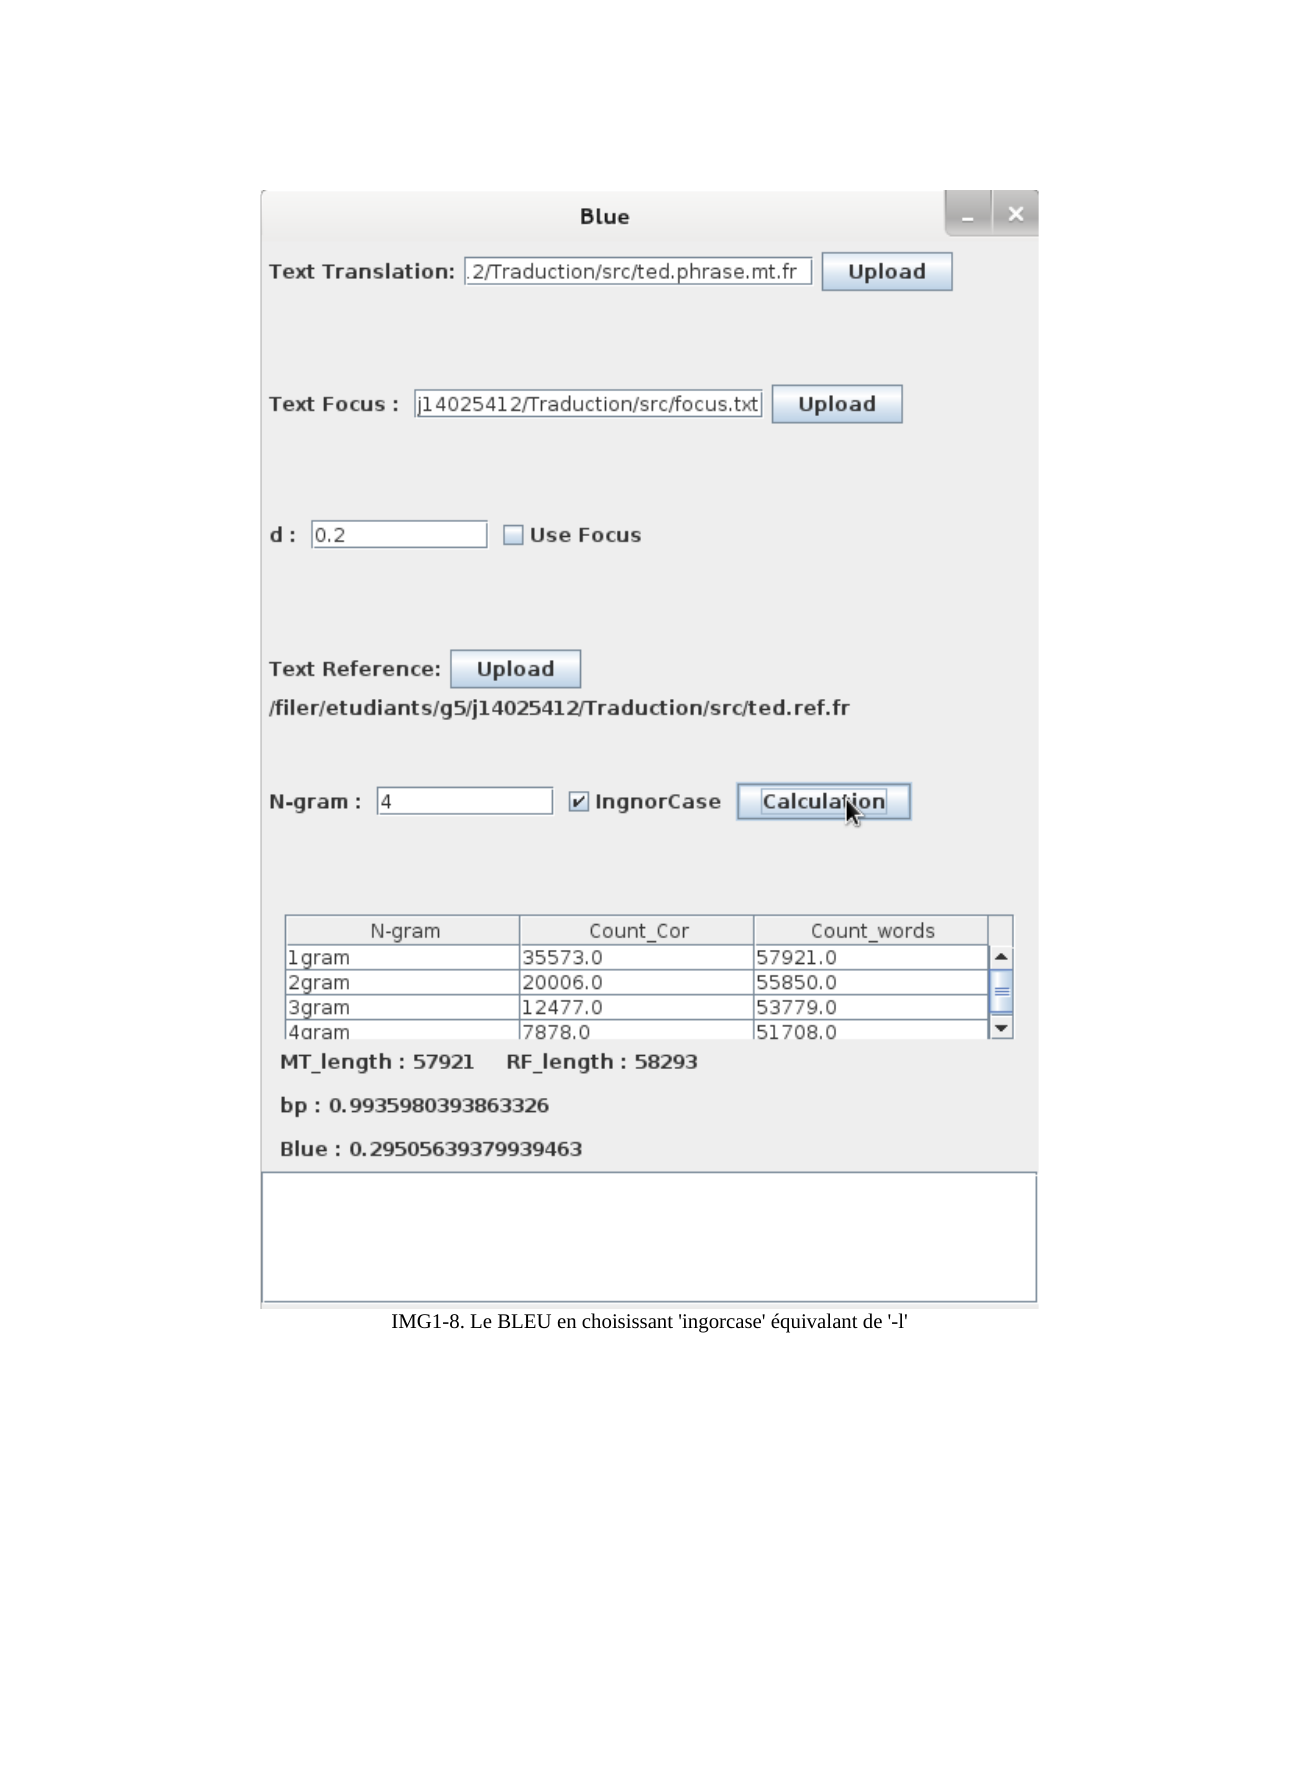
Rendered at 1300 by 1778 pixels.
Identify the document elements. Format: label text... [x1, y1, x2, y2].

text IMG1-8. Le BLEU en choisissant 'ingorcase' équivalant de '-l' [88, 1309, 1211, 1333]
picture [260, 190, 1039, 1309]
